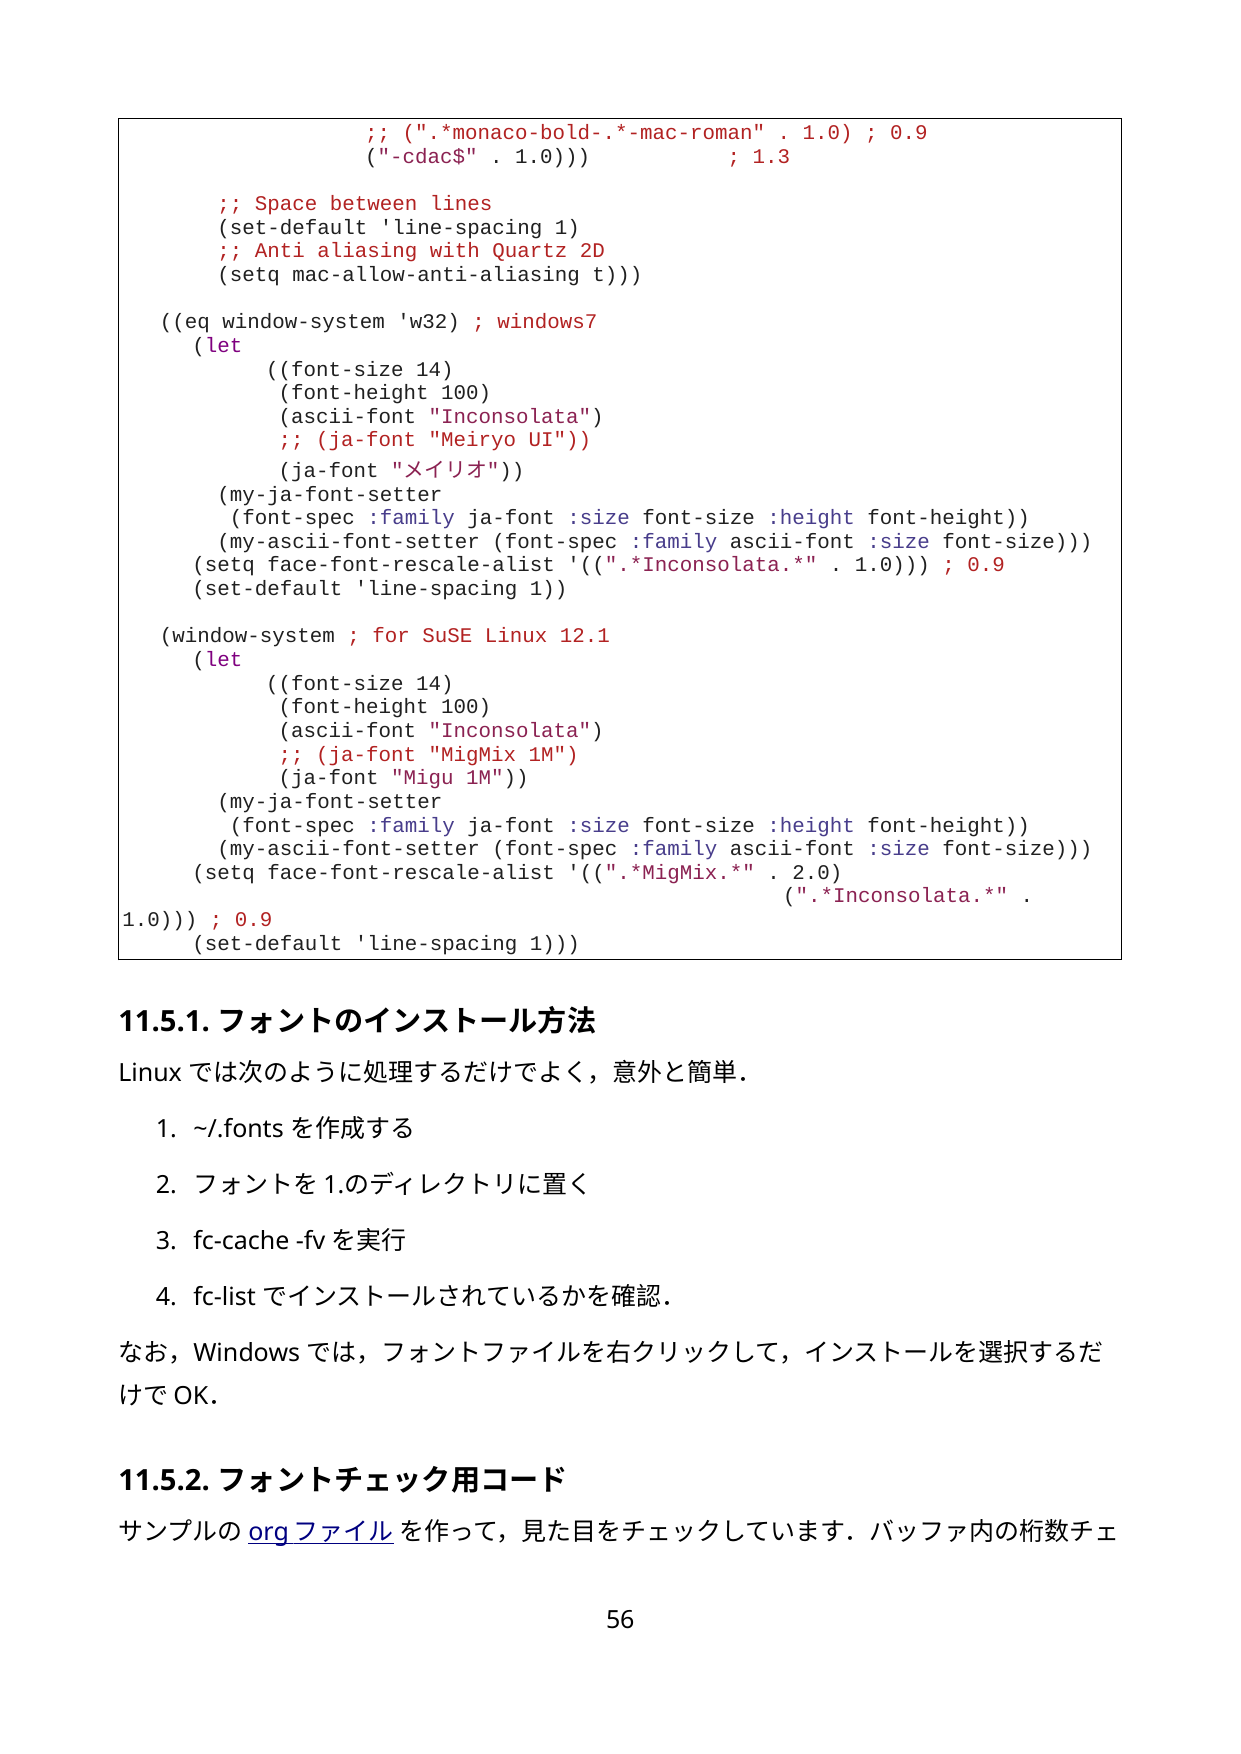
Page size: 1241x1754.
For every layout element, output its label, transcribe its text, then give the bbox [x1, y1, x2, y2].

text ;; Space between lines [119, 189, 1121, 213]
text (ja-font "Migu 1M")) [119, 763, 1121, 787]
text ((font-size 14) [119, 354, 1121, 378]
text (ja-font "メイリオ")) [119, 449, 1121, 479]
text (setq face-font-rescale-alist '((".*Inconsolata.*" . 1.0))) ; 0.9 [119, 551, 1121, 574]
list fc-cache -fv を実行 [156, 1221, 1122, 1257]
text Linux では次のように処理するだけでよく，意外と簡単． [118, 1053, 1122, 1089]
text (setq face-font-rescale-alist '((".*MigMix.*" . 2.0) [119, 858, 1121, 882]
subtitle フォントのインストール方法 [118, 998, 1122, 1040]
text (set-default 'line-spacing 1) [119, 213, 1121, 236]
list ~/.fonts を作成する [156, 1109, 1122, 1145]
text ((eq window-system 'w32) ; windows7 [119, 307, 1121, 331]
text (window-system ; for SuSE Linux 12.1 [119, 621, 1121, 645]
subtitle フォントチェック用コード [118, 1457, 1122, 1499]
text ;; (ja-font "Meiryo UI")) [119, 426, 1121, 449]
text (font-height 100) [119, 378, 1121, 402]
text (my-ascii-font-setter (font-spec :family ascii-font :size font-size))) [119, 834, 1121, 858]
text (my-ascii-font-setter (font-spec :family ascii-font :size font-size))) [119, 527, 1121, 551]
text (setq mac-allow-anti-aliasing t))) [119, 260, 1121, 284]
text (ascii-font "Inconsolata") [119, 402, 1121, 426]
list fc-list でインストールされているかを確認． [156, 1276, 1122, 1313]
text (font-spec :family ja-font :size font-size :height font-height)) [119, 503, 1121, 527]
text (set-default 'line-spacing 1)) [119, 574, 1121, 598]
text (font-spec :family ja-font :size font-size :height font-height)) [119, 811, 1121, 834]
list フォントを1.のディレクトリに置く [156, 1164, 1122, 1201]
text (my-ja-font-setter [119, 787, 1121, 811]
text (ascii-font "Inconsolata") [119, 716, 1121, 740]
text ;; (".*monaco-bold-.*-mac-roman" . 1.0) ; 0.9 [119, 119, 1121, 142]
text ;; (ja-font "MigMix 1M") [119, 740, 1121, 763]
text (font-height 100) [119, 692, 1121, 716]
text ;; Anti aliasing with Quartz 2D [119, 236, 1121, 260]
text なお，Windows では，フォントファイルを右クリックして，インストールを選択するだけでOK． [118, 1332, 1122, 1412]
text (let [119, 645, 1121, 669]
text (let [119, 331, 1121, 354]
text (my-ja-font-setter [119, 479, 1121, 503]
text ((font-size 14) [119, 669, 1121, 692]
text (".*Inconsolata.*" . 1.0))) ; 0.9 [119, 882, 1121, 929]
text ("-cdac$" . 1.0))) ; 1.3 [119, 142, 1121, 165]
text (set-default 'line-spacing 1))) [119, 929, 1121, 959]
text サンプルの orgファイル を作って，見た目をチェックしています．バッファ内の桁数チェ [118, 1512, 1122, 1548]
